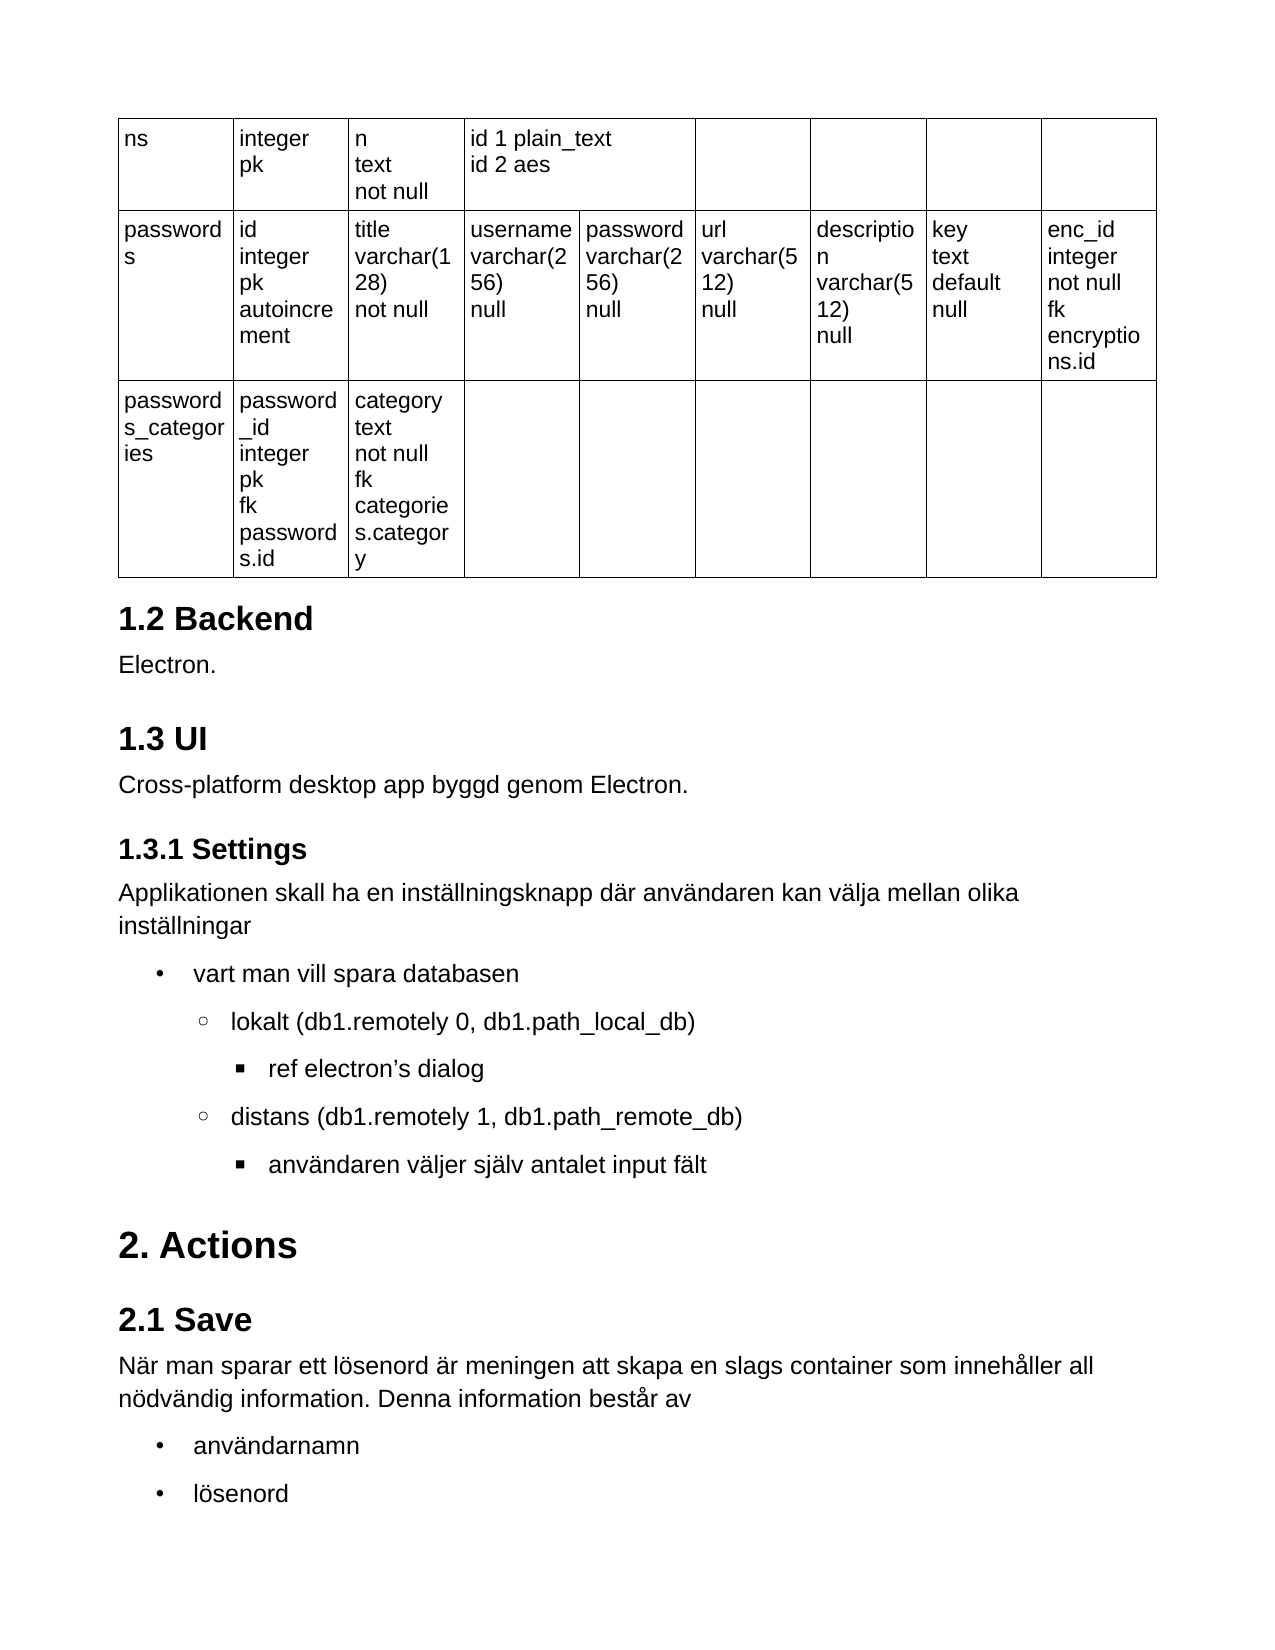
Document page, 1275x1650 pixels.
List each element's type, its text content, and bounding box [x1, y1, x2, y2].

table_cell password_id integer pk fk passwords.id [234, 381, 348, 577]
table_cell [696, 381, 810, 577]
table_cell [927, 119, 1041, 210]
list distans (db1.remotely 1, db1.path_remote_db) [193, 1102, 1157, 1131]
subtitle 1.3 UI [118, 719, 1157, 757]
table_cell ns [119, 119, 233, 210]
table_cell username varchar(256) null [465, 211, 579, 380]
table_cell description varchar(512) null [811, 211, 926, 380]
list vart man vill spara databasen [156, 959, 1157, 988]
table_cell id 1 plain_text id 2 aes [465, 119, 695, 210]
text Electron. [118, 650, 1157, 679]
table_cell title varchar(128) not null [349, 211, 464, 380]
table_cell [811, 381, 926, 577]
table_cell [1042, 381, 1156, 577]
table_cell [927, 381, 1041, 577]
table_cell integer pk [234, 119, 348, 210]
table_cell passwords_categories [119, 381, 233, 577]
table_cell url varchar(512) null [696, 211, 810, 380]
list ref electron’s dialog [231, 1054, 1157, 1083]
subtitle 2. Actions [118, 1222, 1157, 1266]
text När man sparar ett lösenord är meningen att skapa en slags container som innehåller all nödvändig information. Denna information består av [118, 1351, 1157, 1412]
table_cell n text not null [349, 119, 464, 210]
table_cell password varchar(256) null [580, 211, 695, 380]
list lösenord [156, 1479, 1157, 1508]
subtitle 2.1 Save [118, 1299, 1157, 1338]
table_cell [1042, 119, 1156, 210]
list lokalt (db1.remotely 0, db1.path_local_db) [193, 1007, 1157, 1036]
table_cell [465, 381, 579, 577]
table_cell category text not null fk categories.category [349, 381, 464, 577]
table_cell [811, 119, 926, 210]
table_cell [696, 119, 810, 210]
table_cell passwords [119, 211, 233, 380]
table_cell [580, 381, 695, 577]
subtitle 1.3.1 Settings [118, 832, 1157, 866]
table_cell enc_id integer not null fk encryptions.id [1042, 211, 1156, 380]
table_cell id integer pk autoincrement [234, 211, 348, 380]
subtitle 1.2 Backend [118, 599, 1157, 638]
table_cell key text default null [927, 211, 1041, 380]
list användaren väljer själv antalet input fält [231, 1150, 1157, 1179]
list användarnamn [156, 1431, 1157, 1460]
text Applikationen skall ha en inställningsknapp där användaren kan välja mellan olika inställningar [118, 878, 1157, 940]
text Cross-platform desktop app byggd genom Electron. [118, 770, 1157, 799]
